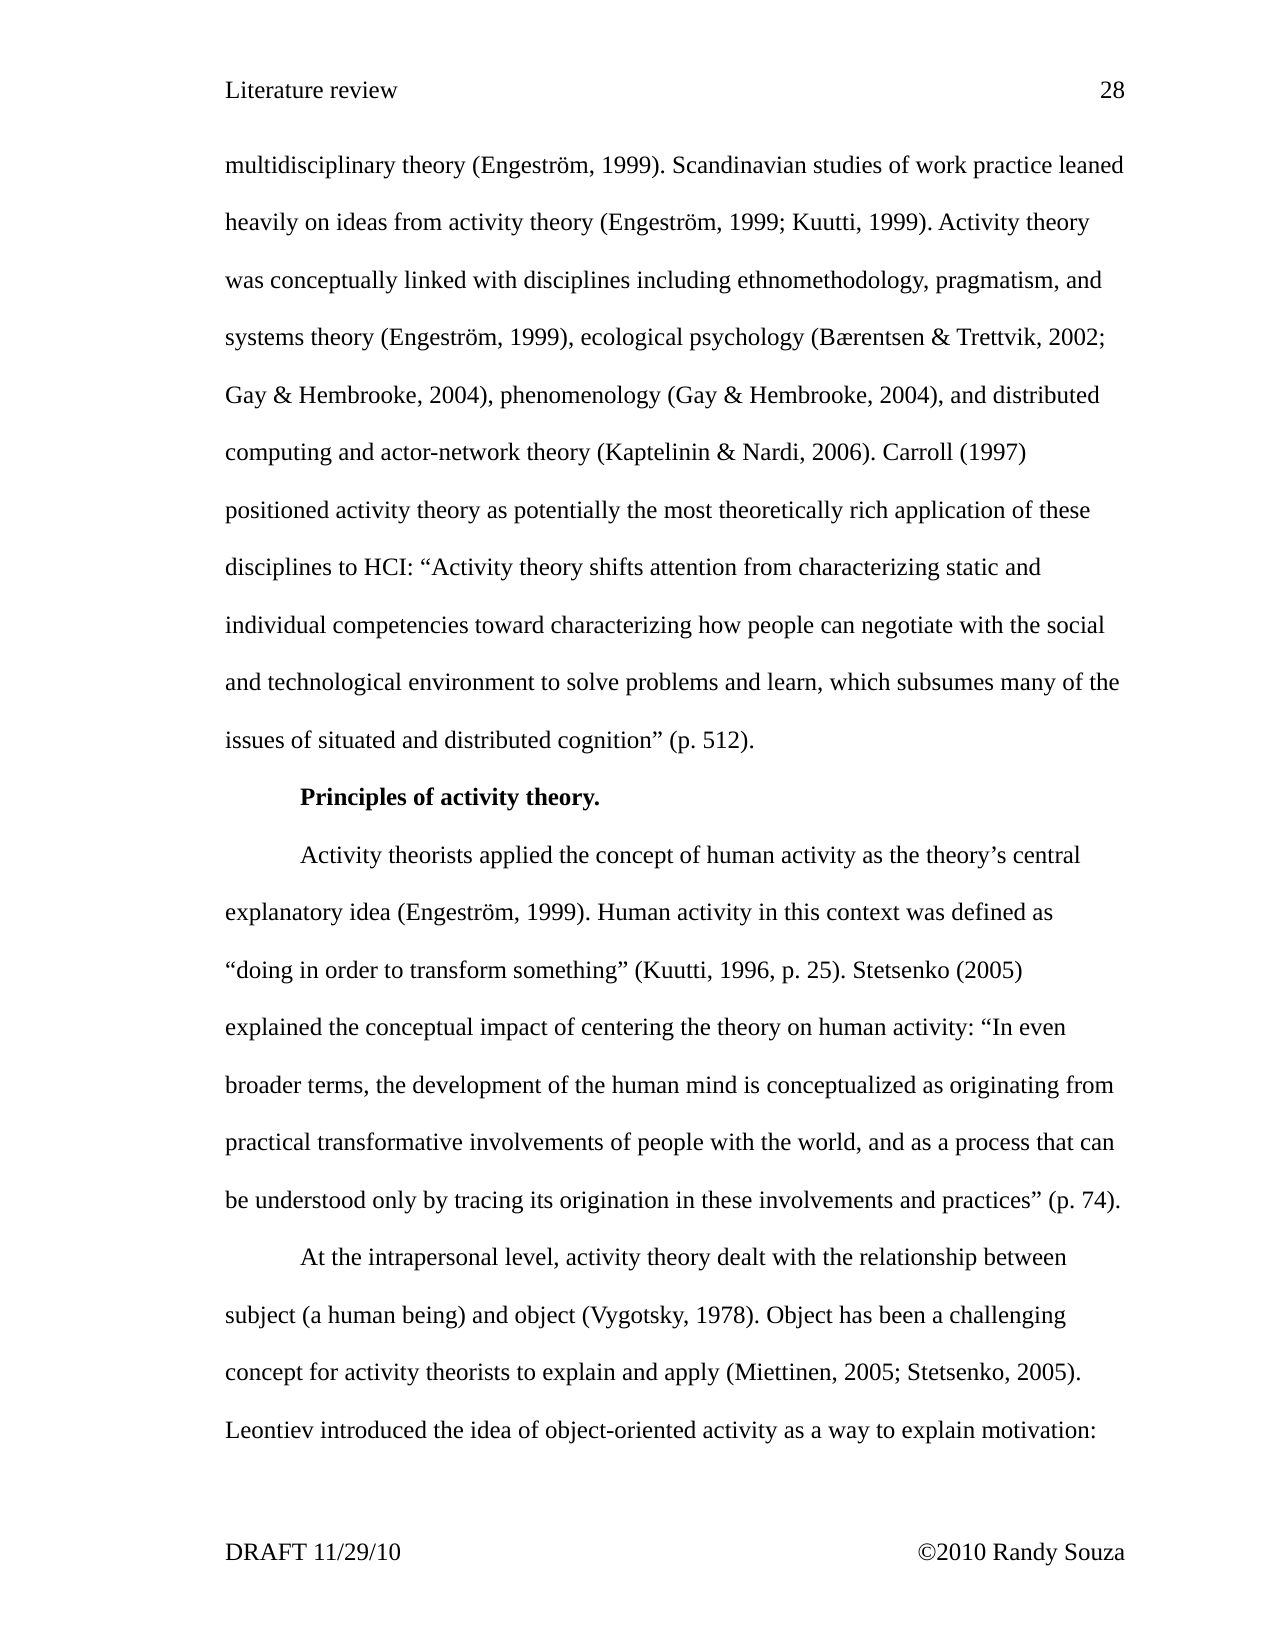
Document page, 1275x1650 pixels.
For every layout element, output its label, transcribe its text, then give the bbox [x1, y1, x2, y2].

text At the intrapersonal level, activity theory dealt with the relationship between subject (a human being) and object (Vygotsky, 1978). Object has been a challenging concept for activity theorists to explain and apply (Miettinen, 2005; Stetsenko, 2005). Leontiev introduced the idea of object-oriented activity as a way to explain motivation: [225, 1242, 1125, 1444]
text multidisciplinary theory (Engeström, 1999). Scandinavian studies of work practice leaned heavily on ideas from activity theory (Engeström, 1999; Kuutti, 1999). Activity theory was conceptually linked with disciplines including ethnomethodology, pragmatism, and systems theory (Engeström, 1999), ecological psychology (Bærentsen & Trettvik, 2002; Gay & Hembrooke, 2004), phenomenology (Gay & Hembrooke, 2004), and distributed computing and actor-network theory (Kaptelinin & Nardi, 2006). Carroll (1997) positioned activity theory as potentially the most theoretically rich application of these disciplines to HCI: “Activity theory shifts attention from characterizing static and individual competencies toward characterizing how people can negotiate with the social and technological environment to solve problems and learn, which subsumes many of the issues of situated and distributed cognition” (p. 512). [225, 150, 1125, 754]
subtitle Principles of activity theory. [300, 782, 1125, 811]
text Activity theorists applied the concept of human activity as the theory’s central explanatory idea (Engeström, 1999). Human activity in this context was defined as “doing in order to transform something” (Kuutti, 1996, p. 25). Stetsenko (2005) explained the conceptual impact of centering the theory on human activity: “In even broader terms, the development of the human mind is conceptualized as originating from practical transformative involvements of people with the world, and as a process that can be understood only by tracing its origination in these involvements and practices” (p. 74). [225, 840, 1125, 1214]
